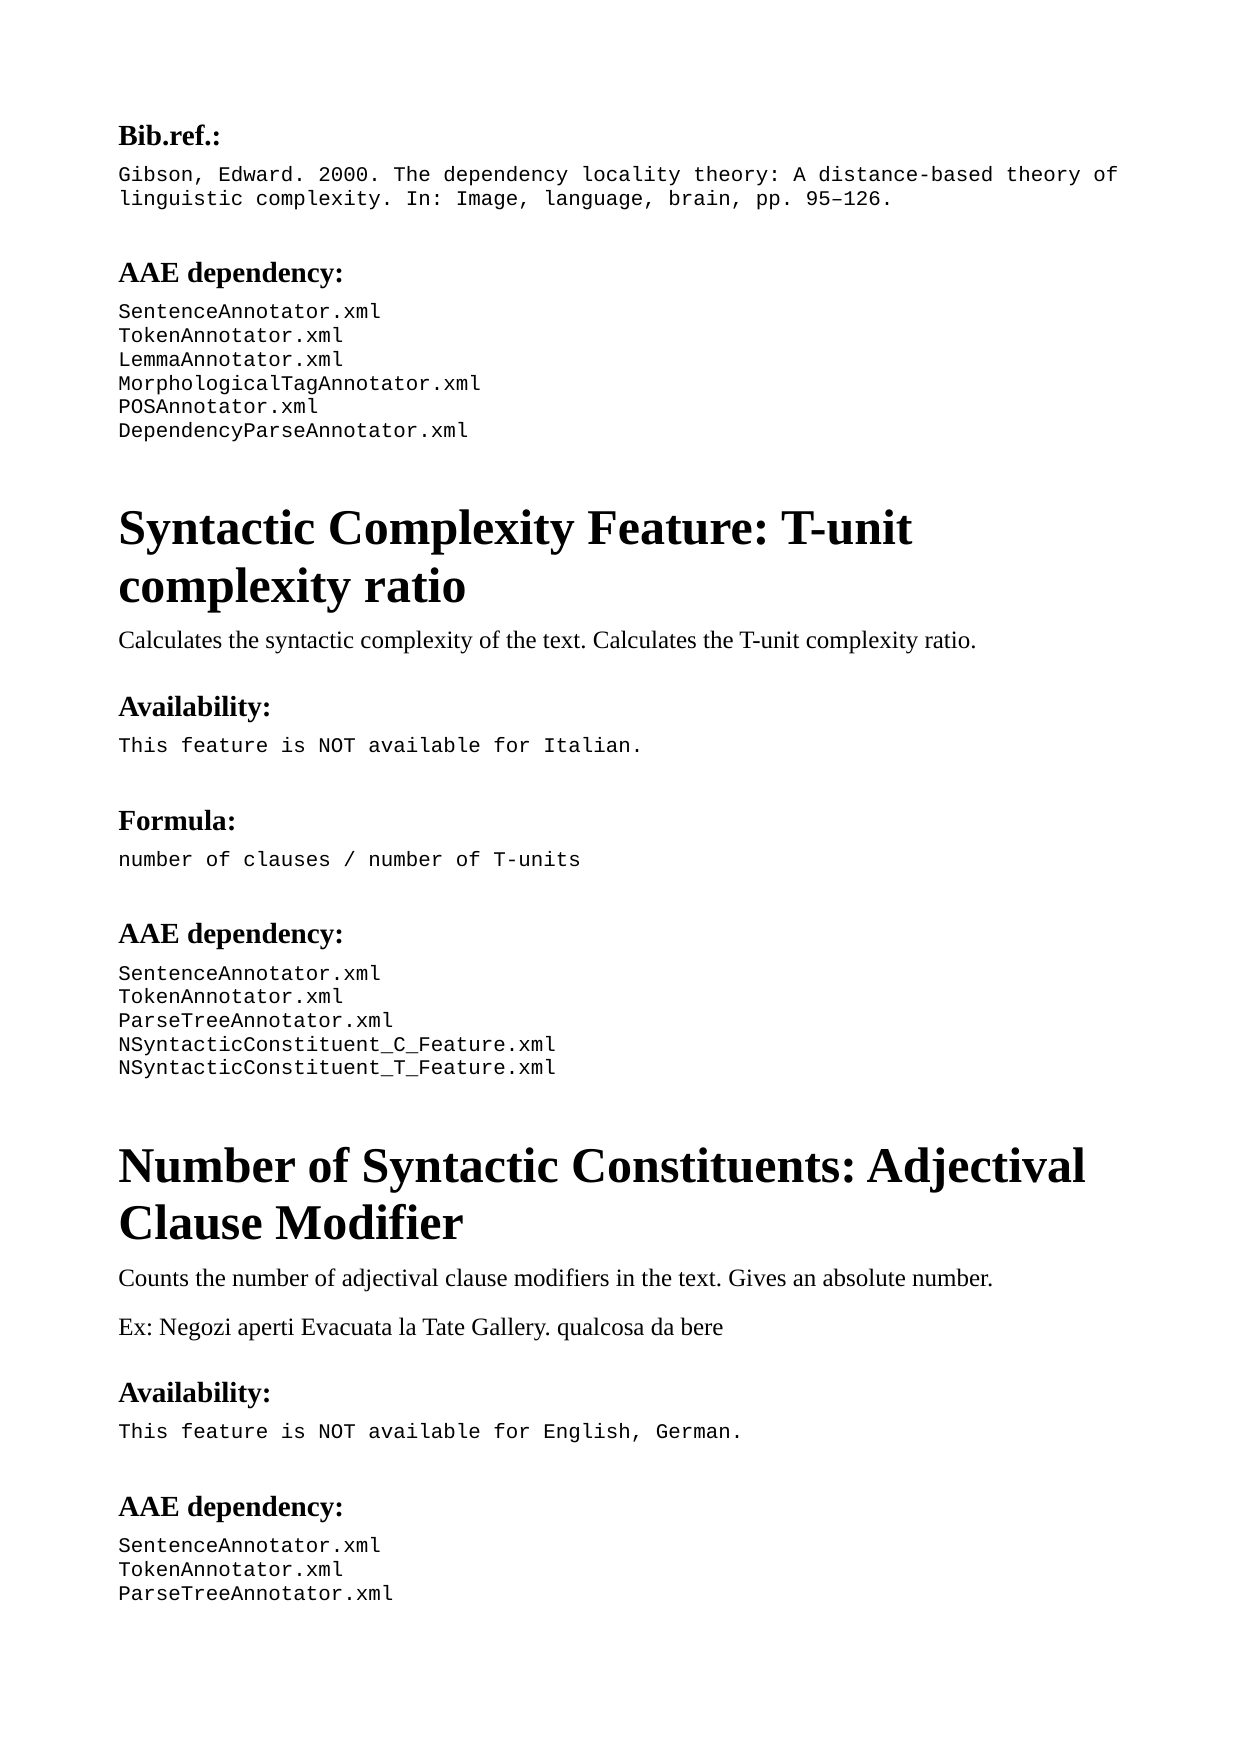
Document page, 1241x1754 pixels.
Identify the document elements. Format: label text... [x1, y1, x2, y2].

text This feature is NOT available for Italian. [118, 735, 1122, 759]
text Ex: Negozi aperti Evacuata la Tate Gallery. qualcosa da bere [118, 1312, 1122, 1341]
text TokenAnnotator.xml [118, 1559, 1122, 1583]
text This feature is NOT available for English, German. [118, 1422, 1122, 1445]
text NSyntacticConstituent_T_Feature.xml [118, 1057, 1122, 1081]
subtitle Formula: [118, 803, 1122, 836]
text POSAnnotator.xml [118, 396, 1122, 420]
subtitle AAE dependency: [118, 1489, 1122, 1523]
subtitle AAE dependency: [118, 917, 1122, 950]
subtitle Syntactic Complexity Feature: T-unit complexity ratio [118, 498, 1122, 613]
text ParseTreeAnnotator.xml [118, 1583, 1122, 1606]
text TokenAnnotator.xml [118, 986, 1122, 1010]
text LemmaAnnotator.xml [118, 349, 1122, 372]
subtitle Number of Syntactic Constituents: Adjectival Clause Modifier [118, 1135, 1122, 1250]
text Gibson, Edward. 2000. The dependency locality theory: A distance-based theory of linguistic complexity. In: Image, language, brain, pp. 95–126. [118, 164, 1122, 211]
subtitle Bib.ref.: [118, 118, 1122, 152]
text DependencyParseAnnotator.xml [118, 420, 1122, 443]
text Calculates the syntactic complexity of the text. Calculates the T-unit complexity ratio. [118, 625, 1122, 654]
text Counts the number of adjectival clause modifiers in the text. Gives an absolute number. [118, 1263, 1122, 1292]
text SentenceAnnotator.xml [118, 302, 1122, 325]
text SentenceAnnotator.xml [118, 1535, 1122, 1559]
text MorphologicalTagAnnotator.xml [118, 372, 1122, 396]
subtitle Availability: [118, 1376, 1122, 1409]
text TokenAnnotator.xml [118, 325, 1122, 349]
text number of clauses / number of T-units [118, 849, 1122, 872]
subtitle AAE dependency: [118, 256, 1122, 289]
text NSyntacticConstituent_C_Feature.xml [118, 1033, 1122, 1057]
subtitle Availability: [118, 689, 1122, 723]
text ParseTreeAnnotator.xml [118, 1010, 1122, 1033]
text SentenceAnnotator.xml [118, 963, 1122, 986]
